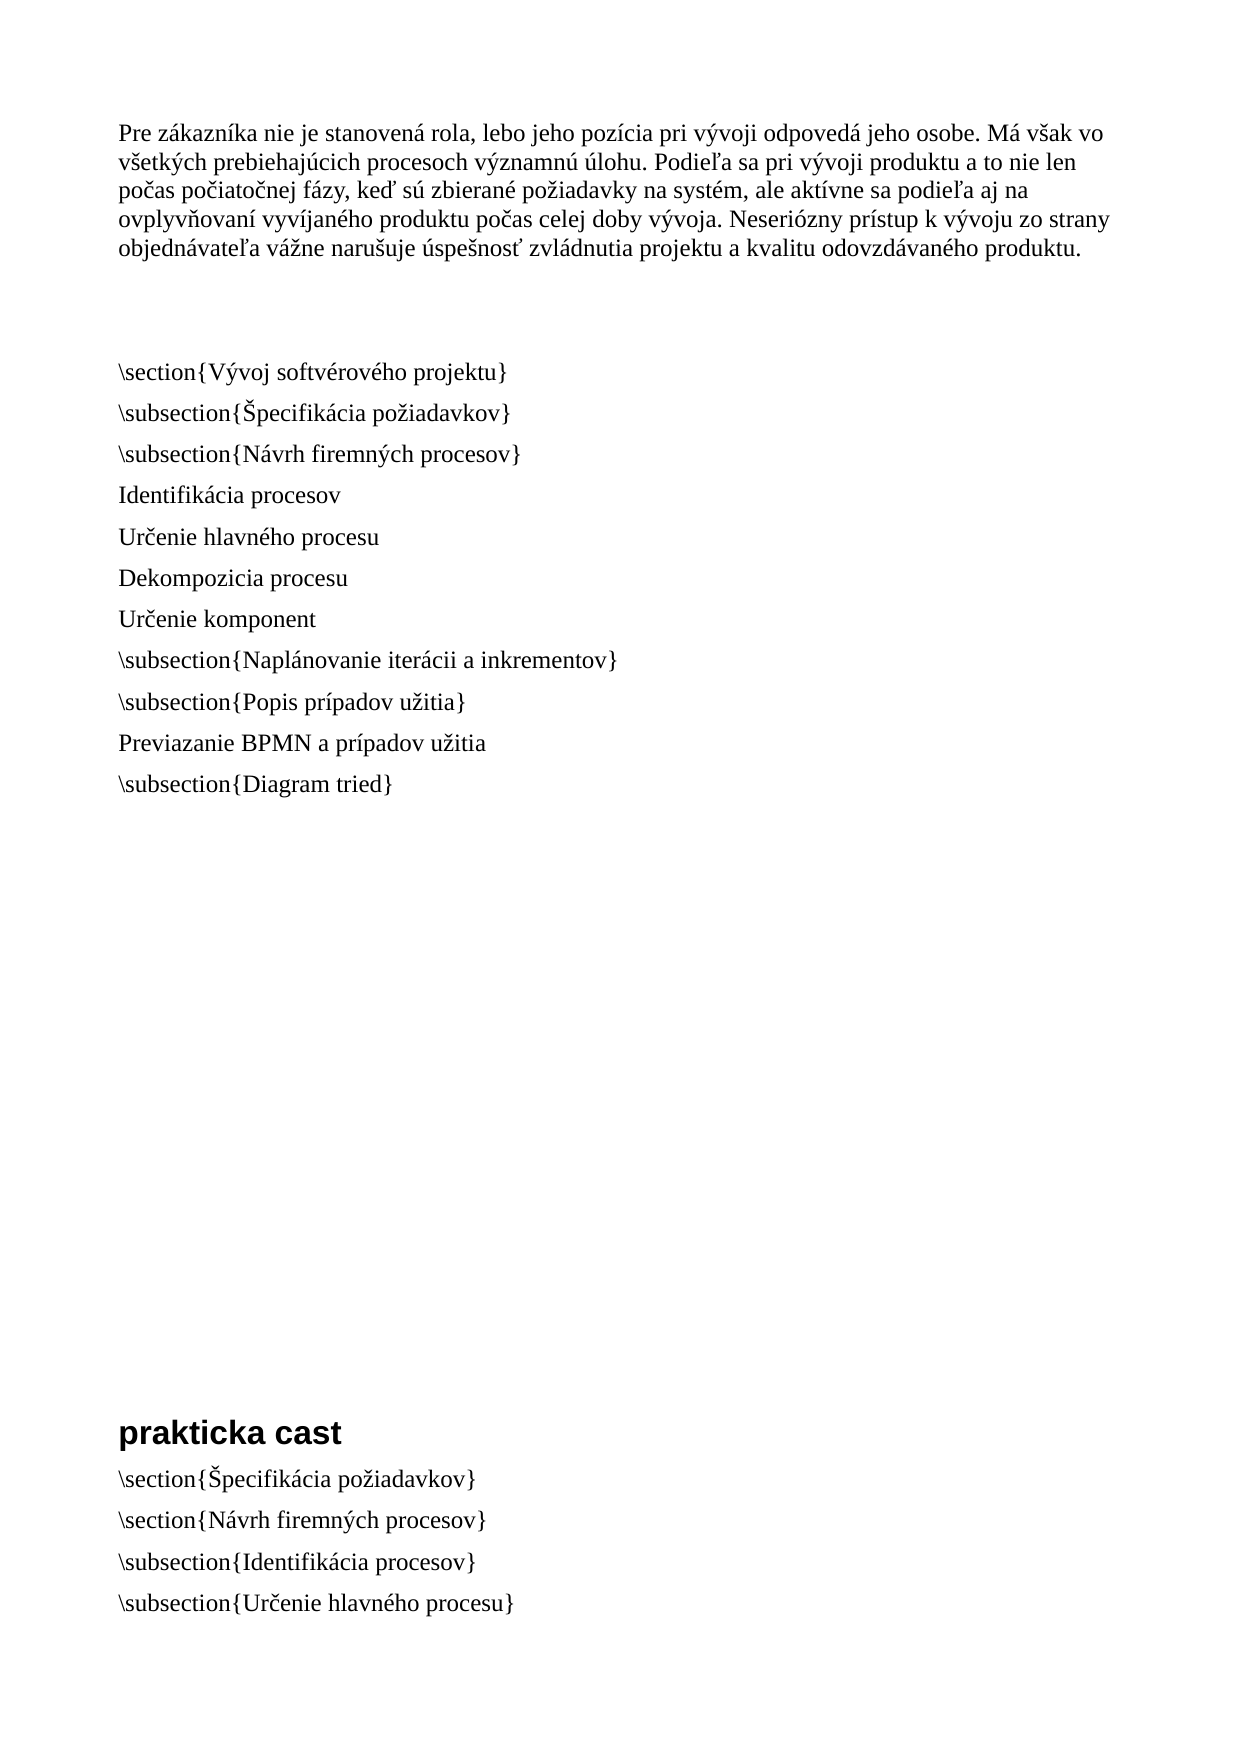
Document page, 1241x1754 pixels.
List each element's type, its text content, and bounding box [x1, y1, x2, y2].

text Previazanie BPMN a prípadov užitia [118, 728, 1122, 757]
text Pre zákazníka nie je stanovená rola, lebo jeho pozícia pri vývoji odpovedá jeho osobe. Má však vo všetkých prebiehajúcich procesoch významnú úlohu. Podieľa sa pri vývoji produktu a to nie len počas počiatočnej fázy, keď sú zbierané požiadavky na systém, ale aktívne sa podieľa aj na ovplyvňovaní vyvíjaného produktu počas celej doby vývoja. Neseriózny prístup k vývoju zo strany objednávateľa vážne narušuje úspešnosť zvládnutia projektu a kvalitu odovzdávaného produktu. [118, 118, 1122, 262]
text Identifikácia procesov [118, 481, 1122, 509]
text \section{Návrh firemných procesov} [118, 1506, 1122, 1534]
text Určenie hlavného procesu [118, 522, 1122, 551]
text \subsection{Diagram tried} [118, 769, 1122, 798]
subtitle prakticka cast [118, 1413, 1122, 1452]
text \subsection{Naplánovanie iterácii a inkrementov} [118, 646, 1122, 674]
text \subsection{Určenie hlavného procesu} [118, 1588, 1122, 1617]
text \section{Špecifikácia požiadavkov} [118, 1464, 1122, 1493]
text \subsection{Identifikácia procesov} [118, 1547, 1122, 1576]
text \section{Vývoj softvérového projektu} [118, 357, 1122, 386]
text \subsection{Návrh firemných procesov} [118, 439, 1122, 468]
text \subsection{Špecifikácia požiadavkov} [118, 398, 1122, 427]
text \subsection{Popis prípadov užitia} [118, 687, 1122, 716]
text Určenie komponent [118, 604, 1122, 633]
text Dekompozicia procesu [118, 563, 1122, 592]
